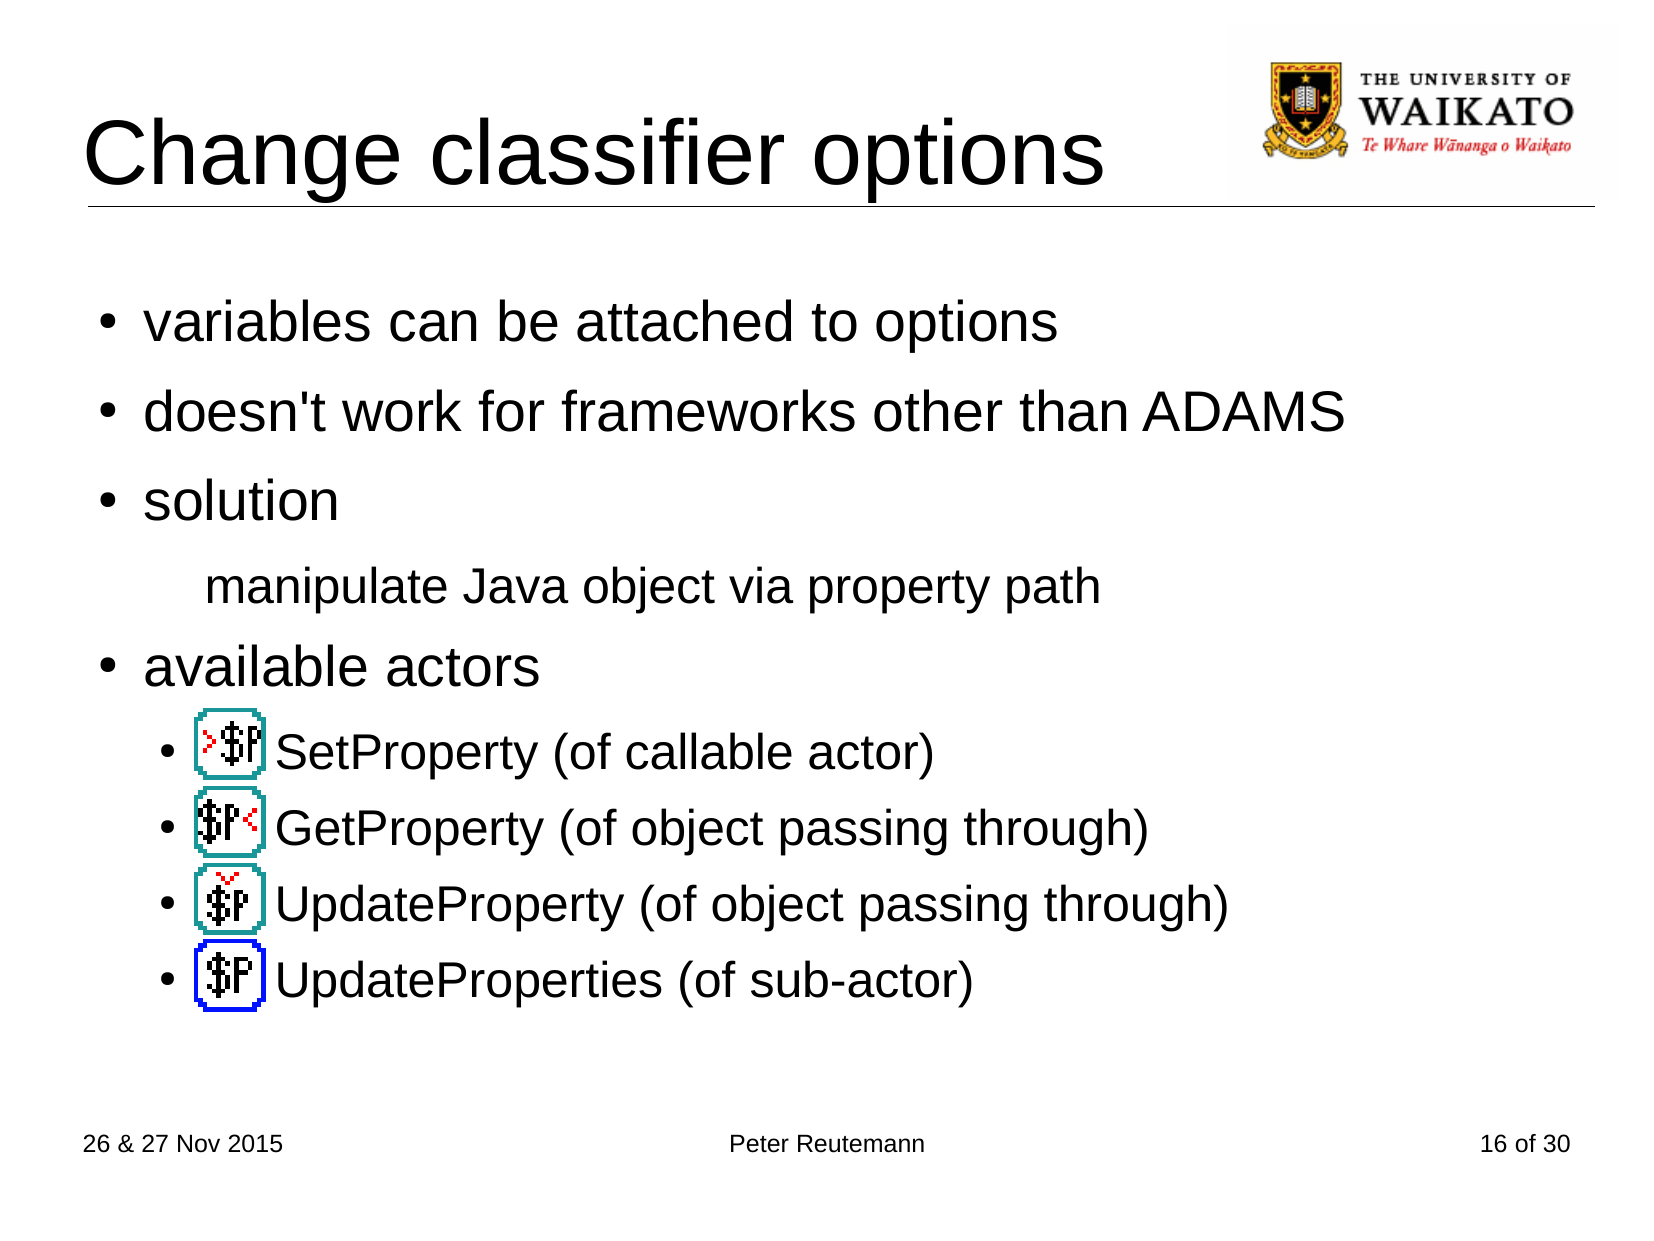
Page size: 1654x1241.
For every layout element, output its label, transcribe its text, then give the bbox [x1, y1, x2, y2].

list variables can be attached to options doesn't work for frameworks other than ADAMS solution manipulate Java object via property path available actors SetProperty (of callable actor) GetProperty (of object passing through) UpdateProperty (of object passing through) UpdateProperties (of sub-actor) [82, 290, 1571, 1010]
picture [194, 939, 266, 1012]
picture [194, 786, 266, 858]
picture [194, 708, 266, 780]
picture [1228, 24, 1619, 201]
title Change classifier options [82, 49, 1571, 257]
picture [194, 863, 266, 935]
